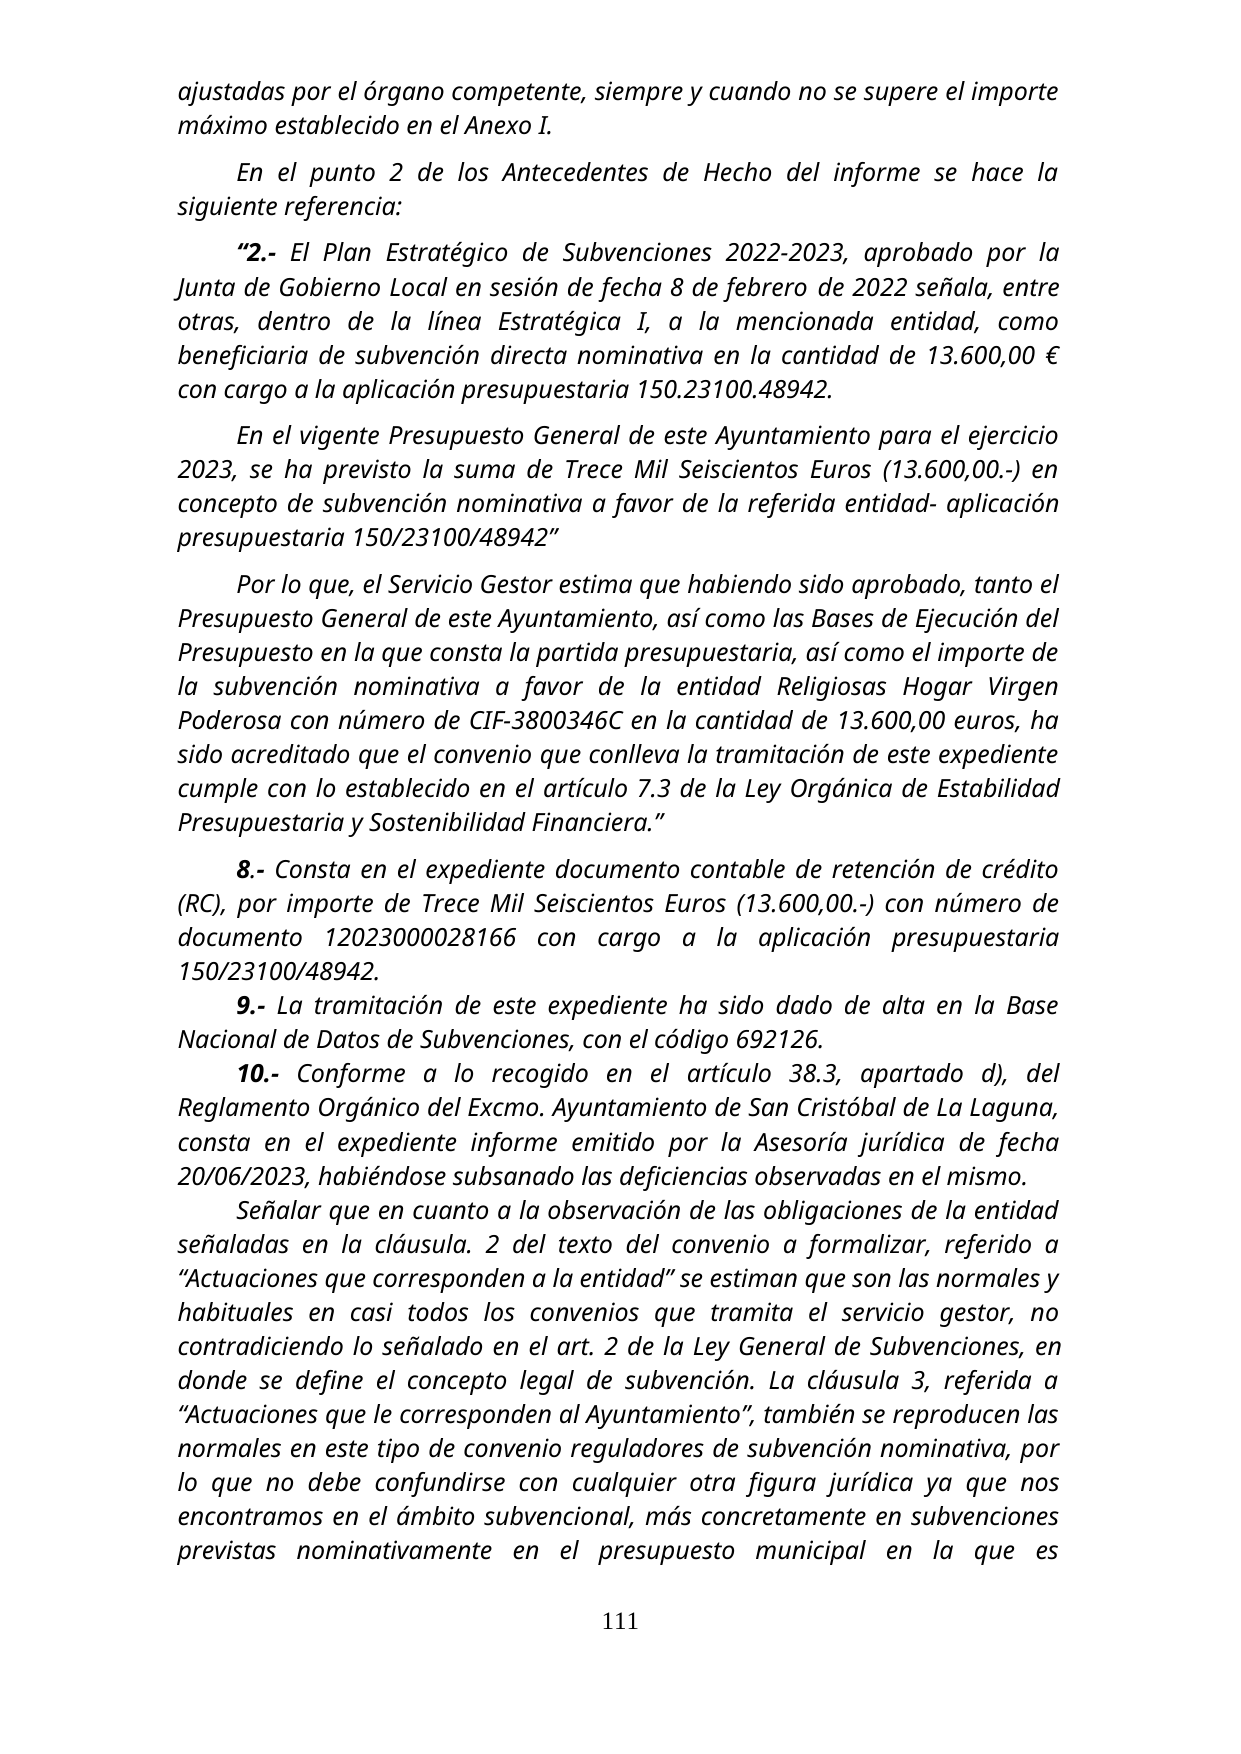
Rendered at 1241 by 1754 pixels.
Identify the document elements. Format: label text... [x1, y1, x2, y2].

text Señalar que en cuanto a la observación de las obligaciones de la entidad señaladas en la cláusula. 2 del texto del convenio a formalizar, referido a “Actuaciones que corresponden a la entidad” se estiman que son las normales y habituales en casi todos los convenios que tramita el servicio gestor, no contradiciendo lo señalado en el art. 2 de la Ley General de Subvenciones, en donde se define el concepto legal de subvención. La cláusula 3, referida a “Actuaciones que le corresponden al Ayuntamiento”, también se reproducen las normales en este tipo de convenio reguladores de subvención nominativa, por lo que no debe confundirse con cualquier otra figura jurídica ya que nos encontramos en el ámbito subvencional, más concretamente en subvenciones previstas nominativamente en el presupuesto municipal en la que es [177, 1192, 1063, 1567]
subtitle “2.- El Plan Estratégico de Subvenciones 2022-2023, aprobado por la Junta de Gobierno Local en sesión de fecha 8 de febrero de 2022 señala, entre otras, dentro de la línea Estratégica I, a la mencionada entidad, como beneficiaria de subvención directa nominativa en la cantidad de 13.600,00 € con cargo a la aplicación presupuestaria 150.23100.48942. [177, 235, 1063, 405]
text 8.- Consta en el expediente documento contable de retención de crédito (RC), por importe de Trece Mil Seiscientos Euros (13.600,00.-) con número de documento 12023000028166 con cargo a la aplicación presupuestaria 150/23100/48942. [177, 852, 1063, 988]
text 9.- La tramitación de este expediente ha sido dado de alta en la Base Nacional de Datos de Subvenciones, con el código 692126. [177, 988, 1063, 1056]
text En el punto 2 de los Antecedentes de Hecho del informe se hace la siguiente referencia: [177, 154, 1063, 223]
text ajustadas por el órgano competente, siempre y cuando no se supere el importe máximo establecido en el Anexo I. [177, 74, 1063, 142]
text 10.- Conforme a lo recogido en el artículo 38.3, apartado d), del Reglamento Orgánico del Excmo. Ayuntamiento de San Cristóbal de La Laguna, consta en el expediente informe emitido por la Asesoría jurídica de fecha 20/06/2023, habiéndose subsanado las deficiencias observadas en el mismo. [177, 1056, 1063, 1192]
text En el vigente Presupuesto General de este Ayuntamiento para el ejercicio 2023, se ha previsto la suma de Trece Mil Seiscientos Euros (13.600,00.-) en concepto de subvención nominativa a favor de la referida entidad- aplicación presupuestaria 150/23100/48942” [177, 418, 1063, 554]
text Por lo que, el Servicio Gestor estima que habiendo sido aprobado, tanto el Presupuesto General de este Ayuntamiento, así como las Bases de Ejecución del Presupuesto en la que consta la partida presupuestaria, así como el importe de la subvención nominativa a favor de la entidad Religiosas Hogar Virgen Poderosa con número de CIF-3800346C en la cantidad de 13.600,00 euros, ha sido acreditado que el convenio que conlleva la tramitación de este expediente cumple con lo establecido en el artículo 7.3 de la Ley Orgánica de Estabilidad Presupuestaria y Sostenibilidad Financiera.” [177, 567, 1063, 839]
